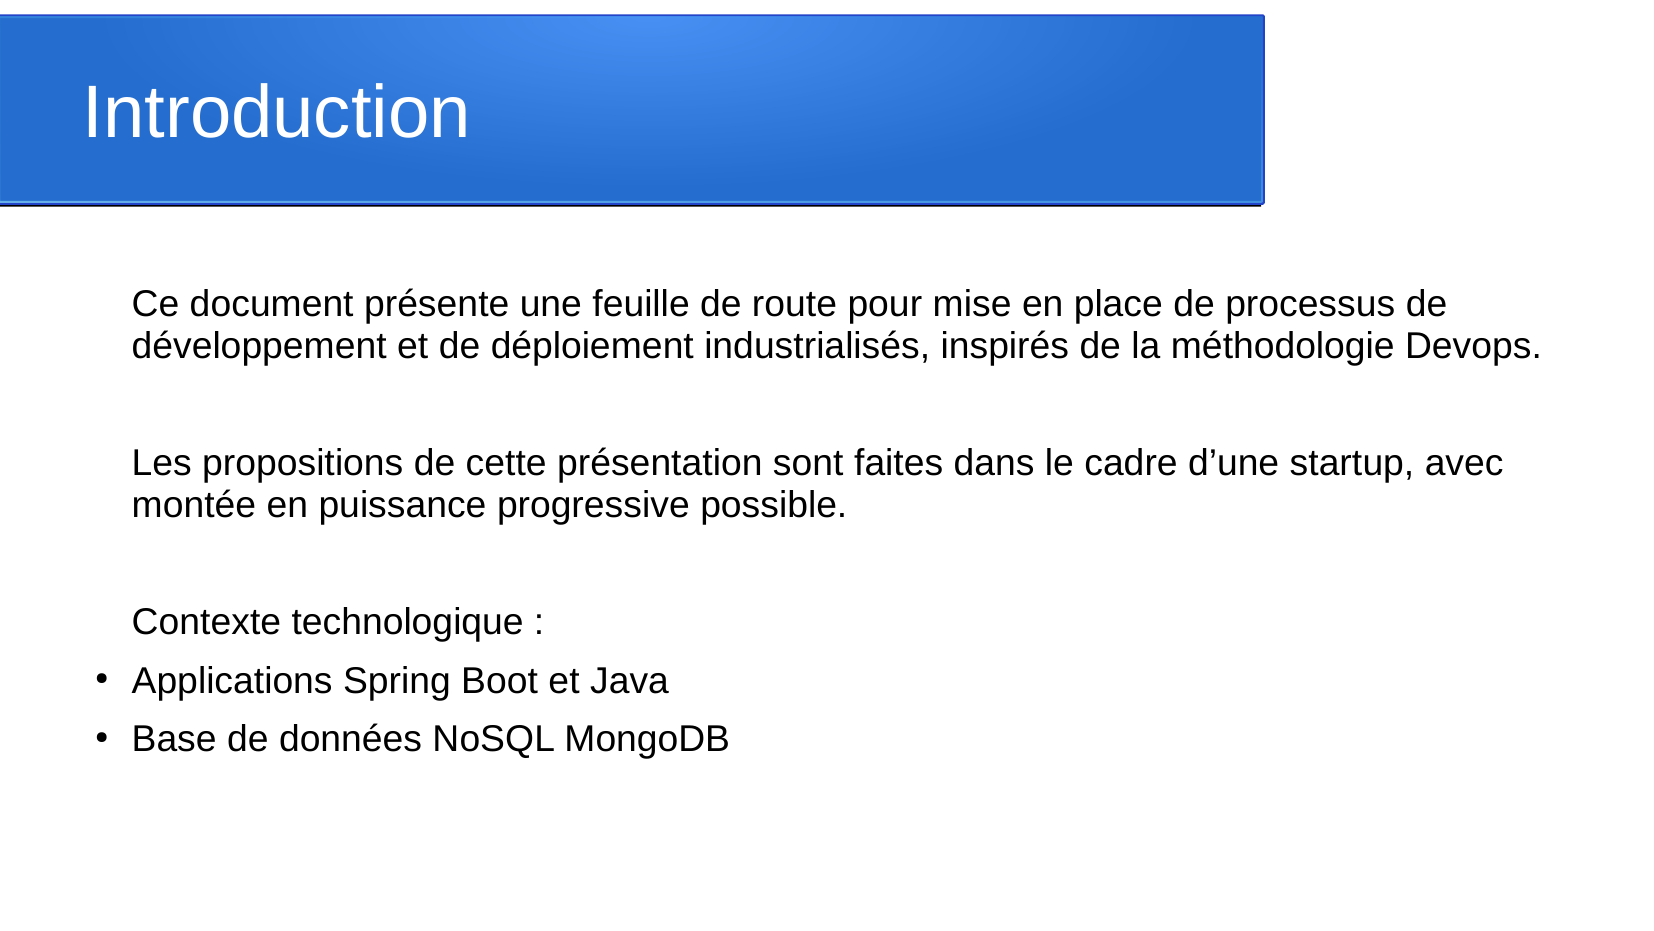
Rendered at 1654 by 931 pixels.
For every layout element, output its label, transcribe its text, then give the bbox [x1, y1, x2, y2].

list Ce document présente une feuille de route pour mise en place de processus de développement et de déploiement industrialisés, inspirés de la méthodologie Devops. Les propositions de cette présentation sont faites dans le cadre d’une startup, avec montée en puissance progressive possible. Contexte technologique : Applications Spring Boot et Java Base de données NoSQL MongoDB [82, 224, 1571, 764]
title Introduction [82, 35, 1235, 189]
